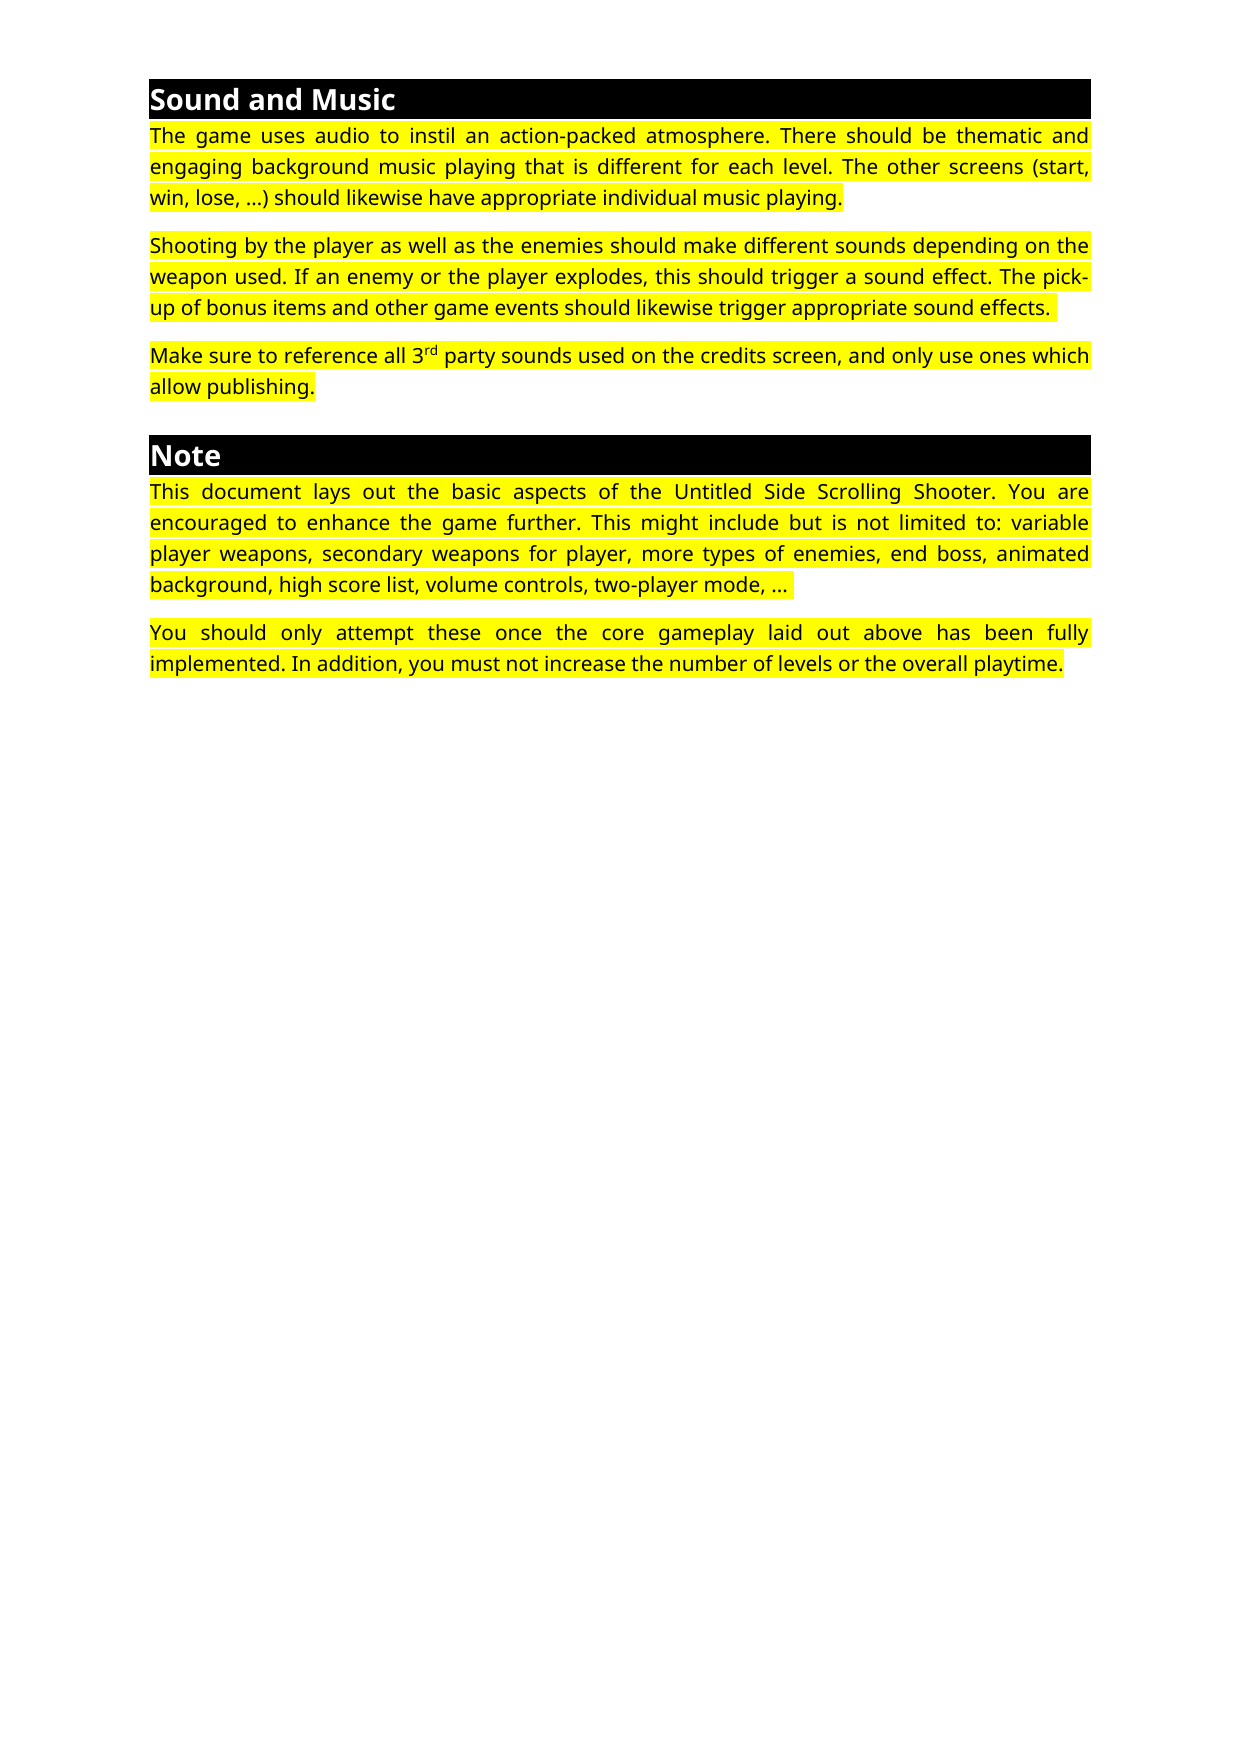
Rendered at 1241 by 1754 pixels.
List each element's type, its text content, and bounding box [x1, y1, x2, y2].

subtitle Note [149, 435, 1091, 475]
text Make sure to reference all 3rd party sounds used on the credits screen, and only use ones which allow publishing. [149, 341, 1091, 401]
text The game uses audio to instil an action-packed atmosphere. There should be thematic and engaging background music playing that is different for each level. The other screens (start, win, lose, …) should likewise have appropriate individual music playing. [149, 121, 1091, 212]
text This document lays out the basic aspects of the Untitled Side Scrolling Shooter. You are encouraged to enhance the game further. This might include but is not limited to: variable player weapons, secondary weapons for player, more types of enemies, end boss, animated background, high score list, volume controls, two-player mode, ... [149, 477, 1091, 599]
text Shooting by the player as well as the enemies should make different sounds depending on the weapon used. If an enemy or the player explodes, this should trigger a sound effect. The pick-up of bonus items and other game events should likewise trigger appropriate sound effects. [149, 231, 1091, 322]
text You should only attempt these once the core gameplay laid out above has been fully implemented. In addition, you must not increase the number of levels or the overall playtime. [149, 618, 1091, 678]
subtitle Sound and Music [149, 79, 1091, 119]
